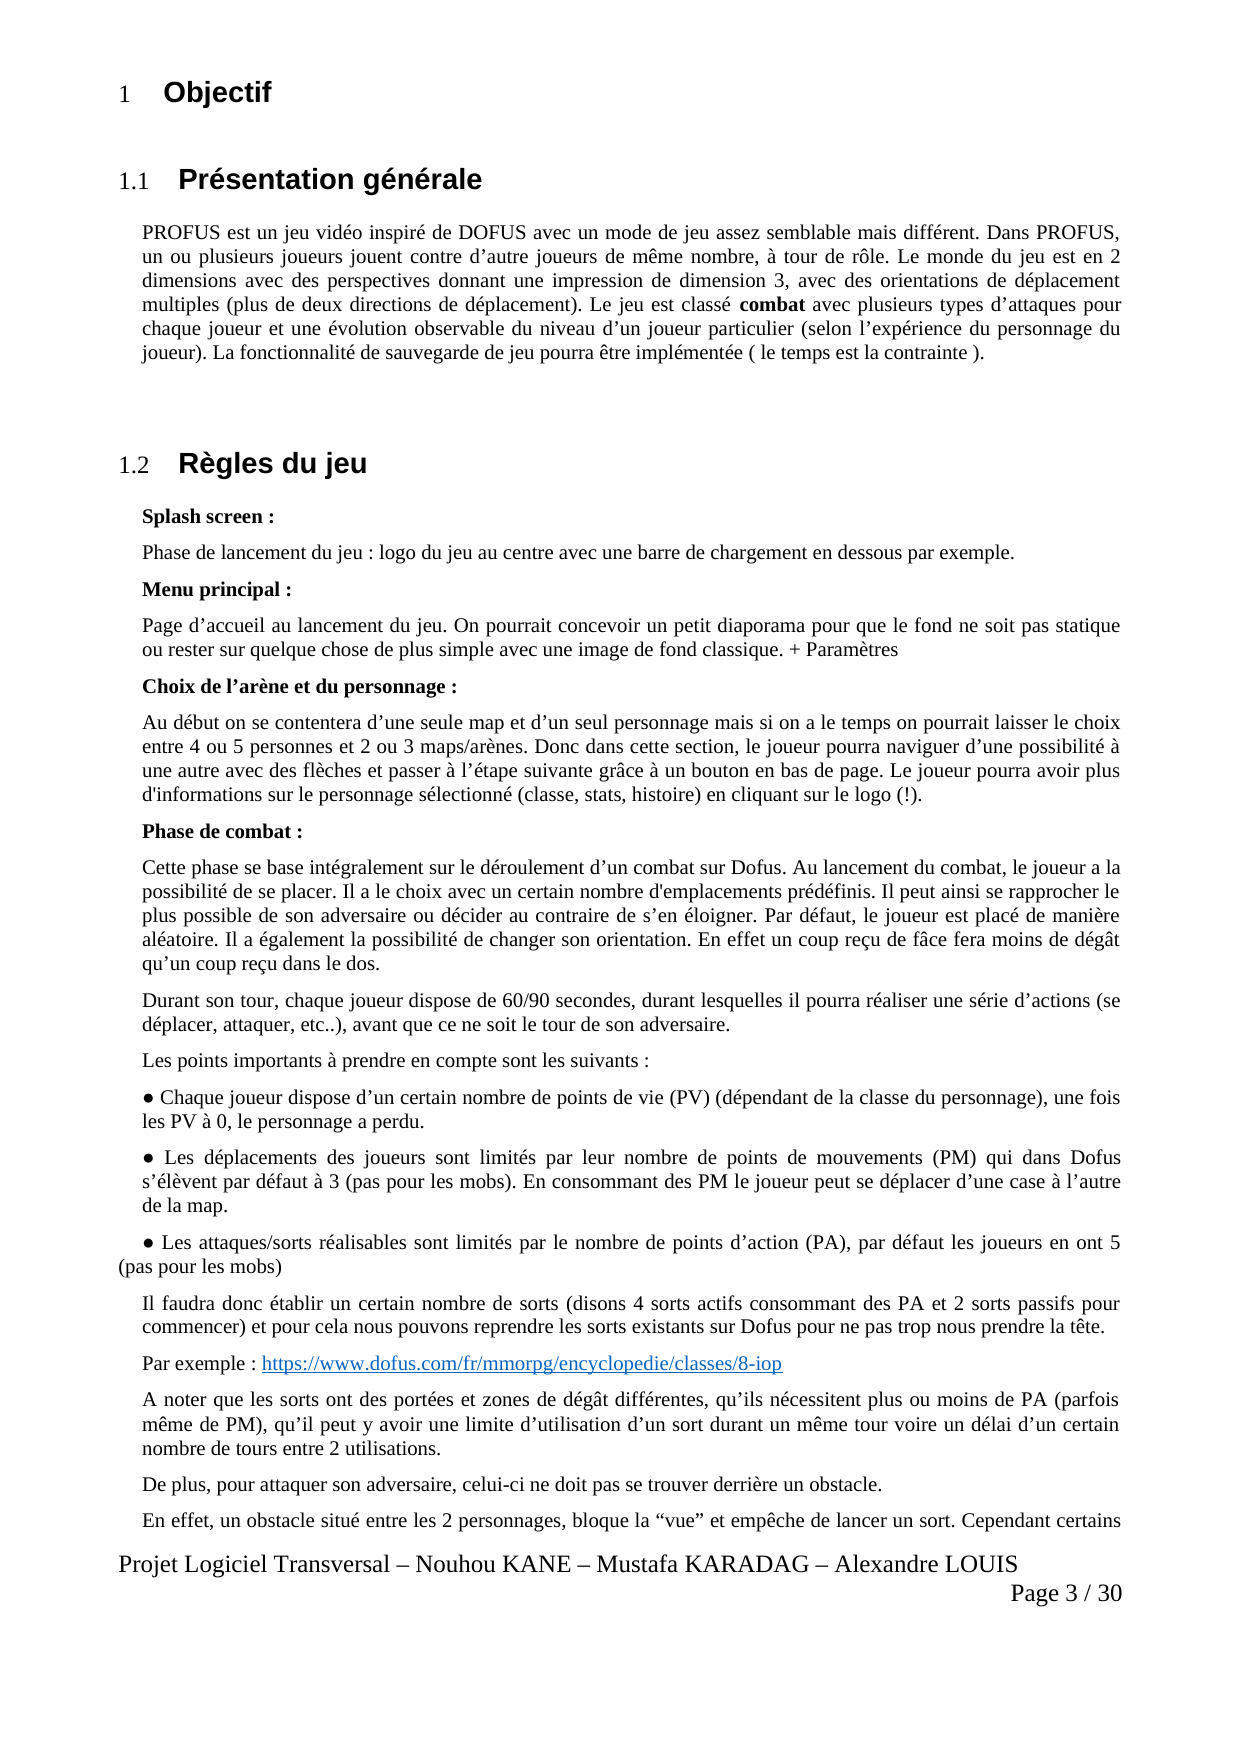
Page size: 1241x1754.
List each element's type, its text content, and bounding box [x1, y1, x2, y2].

text Phase de combat : [142, 819, 1122, 843]
text De plus, pour attaquer son adversaire, celui-ci ne doit pas se trouver derrière un obstacle. [142, 1472, 1122, 1496]
list Objectif [118, 75, 1122, 108]
list Présentation générale [118, 162, 1122, 196]
text Page d’accueil au lancement du jeu. On pourrait concevoir un petit diaporama pour que le fond ne soit pas statique ou rester sur quelque chose de plus simple avec une image de fond classique. + Paramètres [142, 613, 1122, 661]
text ● Les déplacements des joueurs sont limités par leur nombre de points de mouvements (PM) qui dans Dofus s’élèvent par défaut à 3 (pas pour les mobs). En consommant des PM le joueur peut se déplacer d’une case à l’autre de la map. [142, 1145, 1122, 1217]
text Par exemple : https://www.dofus.com/fr/mmorpg/encyclopedie/classes/8-iop [142, 1351, 1122, 1375]
text Il faudra donc établir un certain nombre de sorts (disons 4 sorts actifs consommant des PA et 2 sorts passifs pour commencer) et pour cela nous pouvons reprendre les sorts existants sur Dofus pour ne pas trop nous prendre la tête. [142, 1290, 1122, 1338]
text Phase de lancement du jeu : logo du jeu au centre avec une barre de chargement en dessous par exemple. [142, 540, 1122, 564]
text ● Chaque joueur dispose d’un certain nombre de points de vie (PV) (dépendant de la classe du personnage), une fois les PV à 0, le personnage a perdu. [142, 1085, 1122, 1133]
text Choix de l’arène et du personnage : [142, 673, 1122, 698]
text Menu principal : [142, 577, 1122, 601]
text PROFUS est un jeu vidéo inspiré de DOFUS avec un mode de jeu assez semblable mais différent. Dans PROFUS, un ou plusieurs joueurs jouent contre d’autre joueurs de même nombre, à tour de rôle. Le monde du jeu est en 2 dimensions avec des perspectives donnant une impression de dimension 3, avec des orientations de déplacement multiples (plus de deux directions de déplacement). Le jeu est classé combat avec plusieurs types d’attaques pour chaque joueur et une évolution observable du niveau d’un joueur particulier (selon l’expérience du personnage du joueur). La fonctionnalité de sauvegarde de jeu pourra être implémentée ( le temps est la contrainte ). [142, 219, 1122, 364]
text Cette phase se base intégralement sur le déroulement d’un combat sur Dofus. Au lancement du combat, le joueur a la possibilité de se placer. Il a le choix avec un certain nombre d'emplacements prédéfinis. Il peut ainsi se rapprocher le plus possible de son adversaire ou décider au contraire de s’en éloigner. Par défaut, le joueur est placé de manière aléatoire. Il a également la possibilité de changer son orientation. En effet un coup reçu de fâce fera moins de dégât qu’un coup reçu dans le dos. [142, 855, 1122, 975]
text Au début on se contentera d’une seule map et d’un seul personnage mais si on a le temps on pourrait laisser le choix entre 4 ou 5 personnes et 2 ou 3 maps/arènes. Donc dans cette section, le joueur pourra naviguer d’une possibilité à une autre avec des flèches et passer à l’étape suivante grâce à un bouton en bas de page. Le joueur pourra avoir plus d'informations sur le personnage sélectionné (classe, stats, histoire) en cliquant sur le logo (!). [142, 710, 1122, 806]
text Les points importants à prendre en compte sont les suivants : [142, 1048, 1122, 1072]
text Splash screen : [142, 504, 1122, 528]
list Règles du jeu [118, 446, 1122, 480]
text Durant son tour, chaque joueur dispose de 60/90 secondes, durant lesquelles il pourra réaliser une série d’actions (se déplacer, attaquer, etc..), avant que ce ne soit le tour de son adversaire. [142, 988, 1122, 1036]
text A noter que les sorts ont des portées et zones de dégât différentes, qu’ils nécessitent plus ou moins de PA (parfois même de PM), qu’il peut y avoir une limite d’utilisation d’un sort durant un même tour voire un délai d’un certain nombre de tours entre 2 utilisations. [142, 1387, 1122, 1459]
text En effet, un obstacle situé entre les 2 personnages, bloque la “vue” et empêche de lancer un sort. Cependant certains [142, 1508, 1122, 1532]
text ● Les attaques/sorts réalisables sont limités par le nombre de points d’action (PA), par défaut les joueurs en ont 5 (pas pour les mobs) [118, 1230, 1122, 1278]
